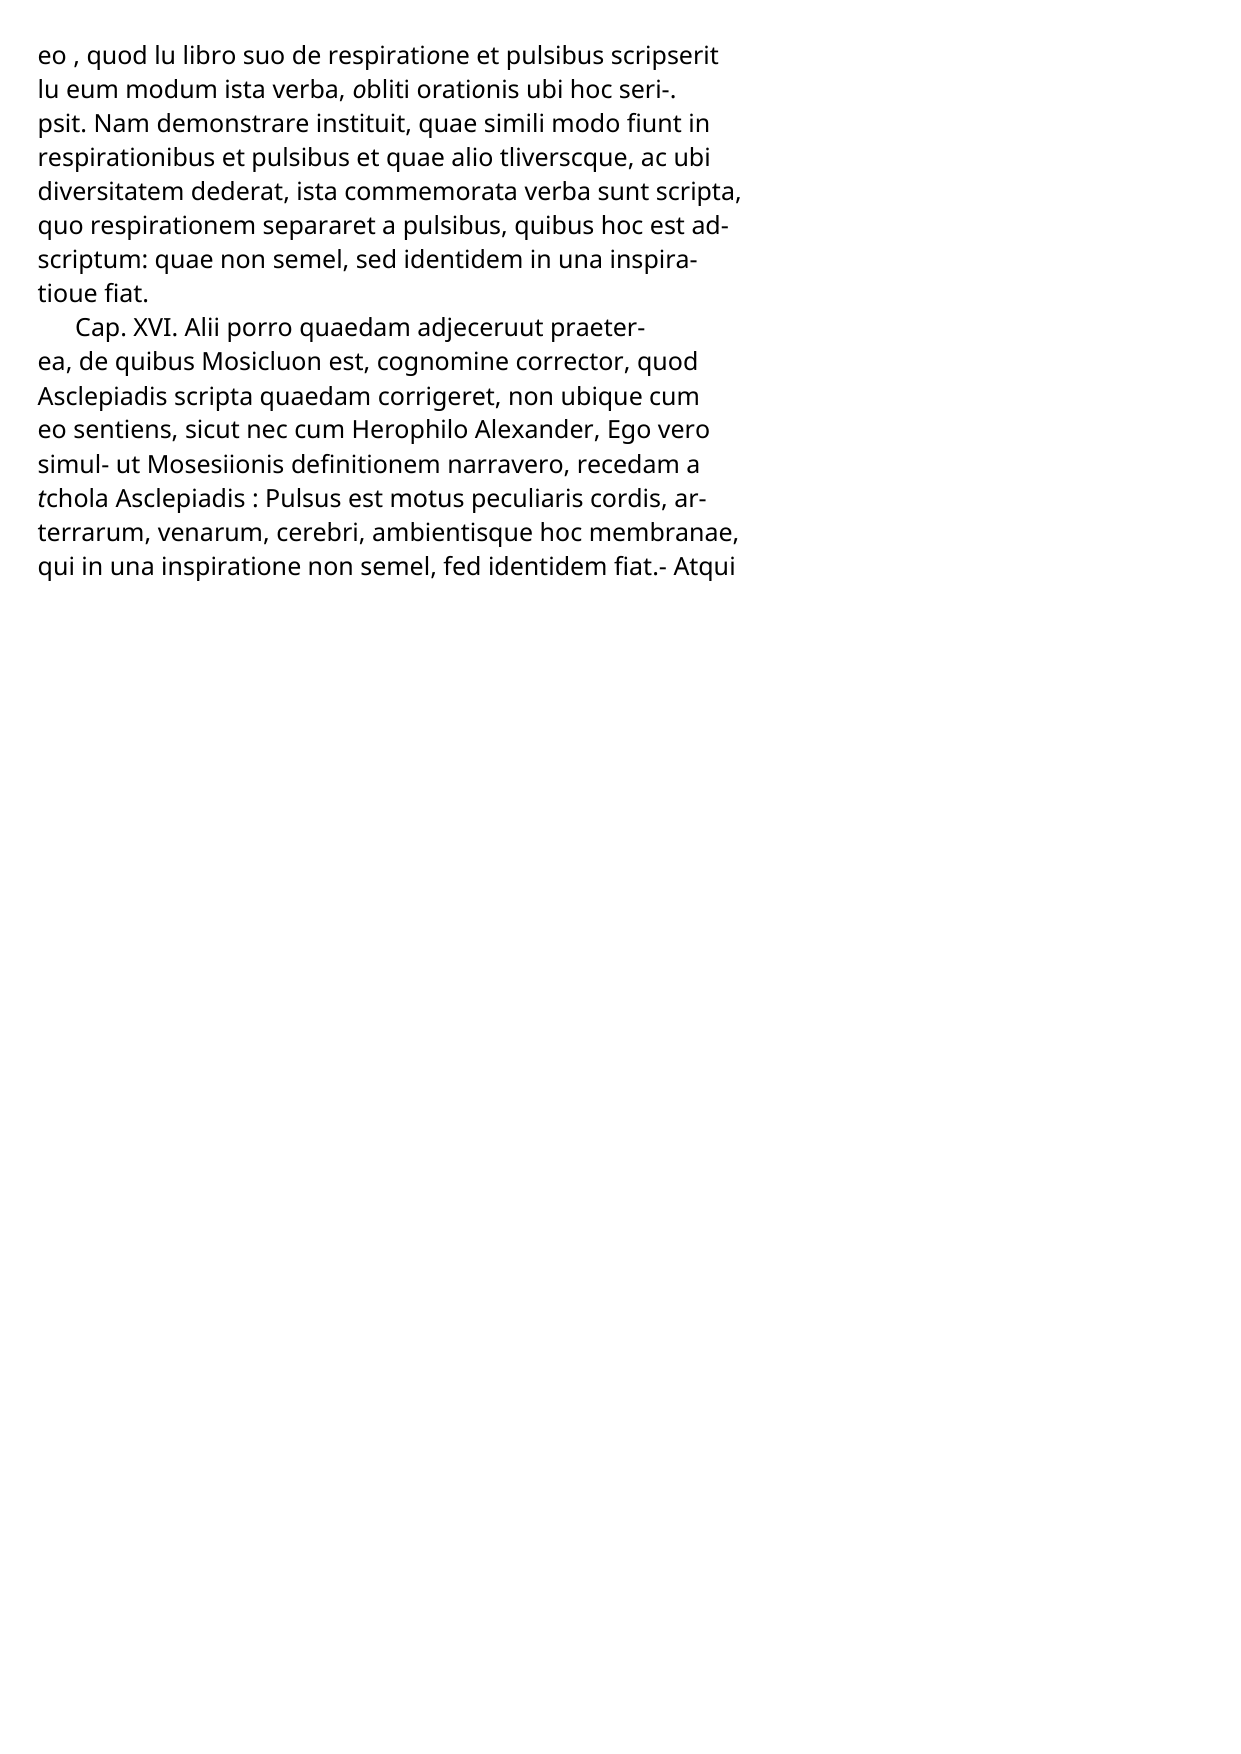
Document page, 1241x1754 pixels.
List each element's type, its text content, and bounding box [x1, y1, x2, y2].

text Cap. XVI. Alii porro quaedam adjeceruut praeter- ea, de quibus Mosicluon est, cognomine corrector, quod Asclepiadis scripta quaedam corrigeret, non ubique cum eo sentiens, sicut nec cum Herophilo Alexander, Ego vero simul- ut Mosesiionis definitionem narravero, recedam a tchola Asclepiadis : Pulsus est motus peculiaris cordis, ar- terrarum, venarum, cerebri, ambientisque hoc membranae, qui in una inspiratione non semel, fed identidem fiat.- Atqui [37, 310, 1203, 582]
text eo , quod lu libro suo de respiratione et pulsibus scripserit lu eum modum ista verba, obliti orationis ubi hoc seri-. psit. Nam demonstrare instituit, quae simili modo fiunt in respirationibus et pulsibus et quae alio tliverscque, ac ubi diversitatem dederat, ista commemorata verba sunt scripta, quo respirationem separaret a pulsibus, quibus hoc est ad- scriptum: quae non semel, sed identidem in una inspira- tioue fiat. [37, 37, 1203, 310]
